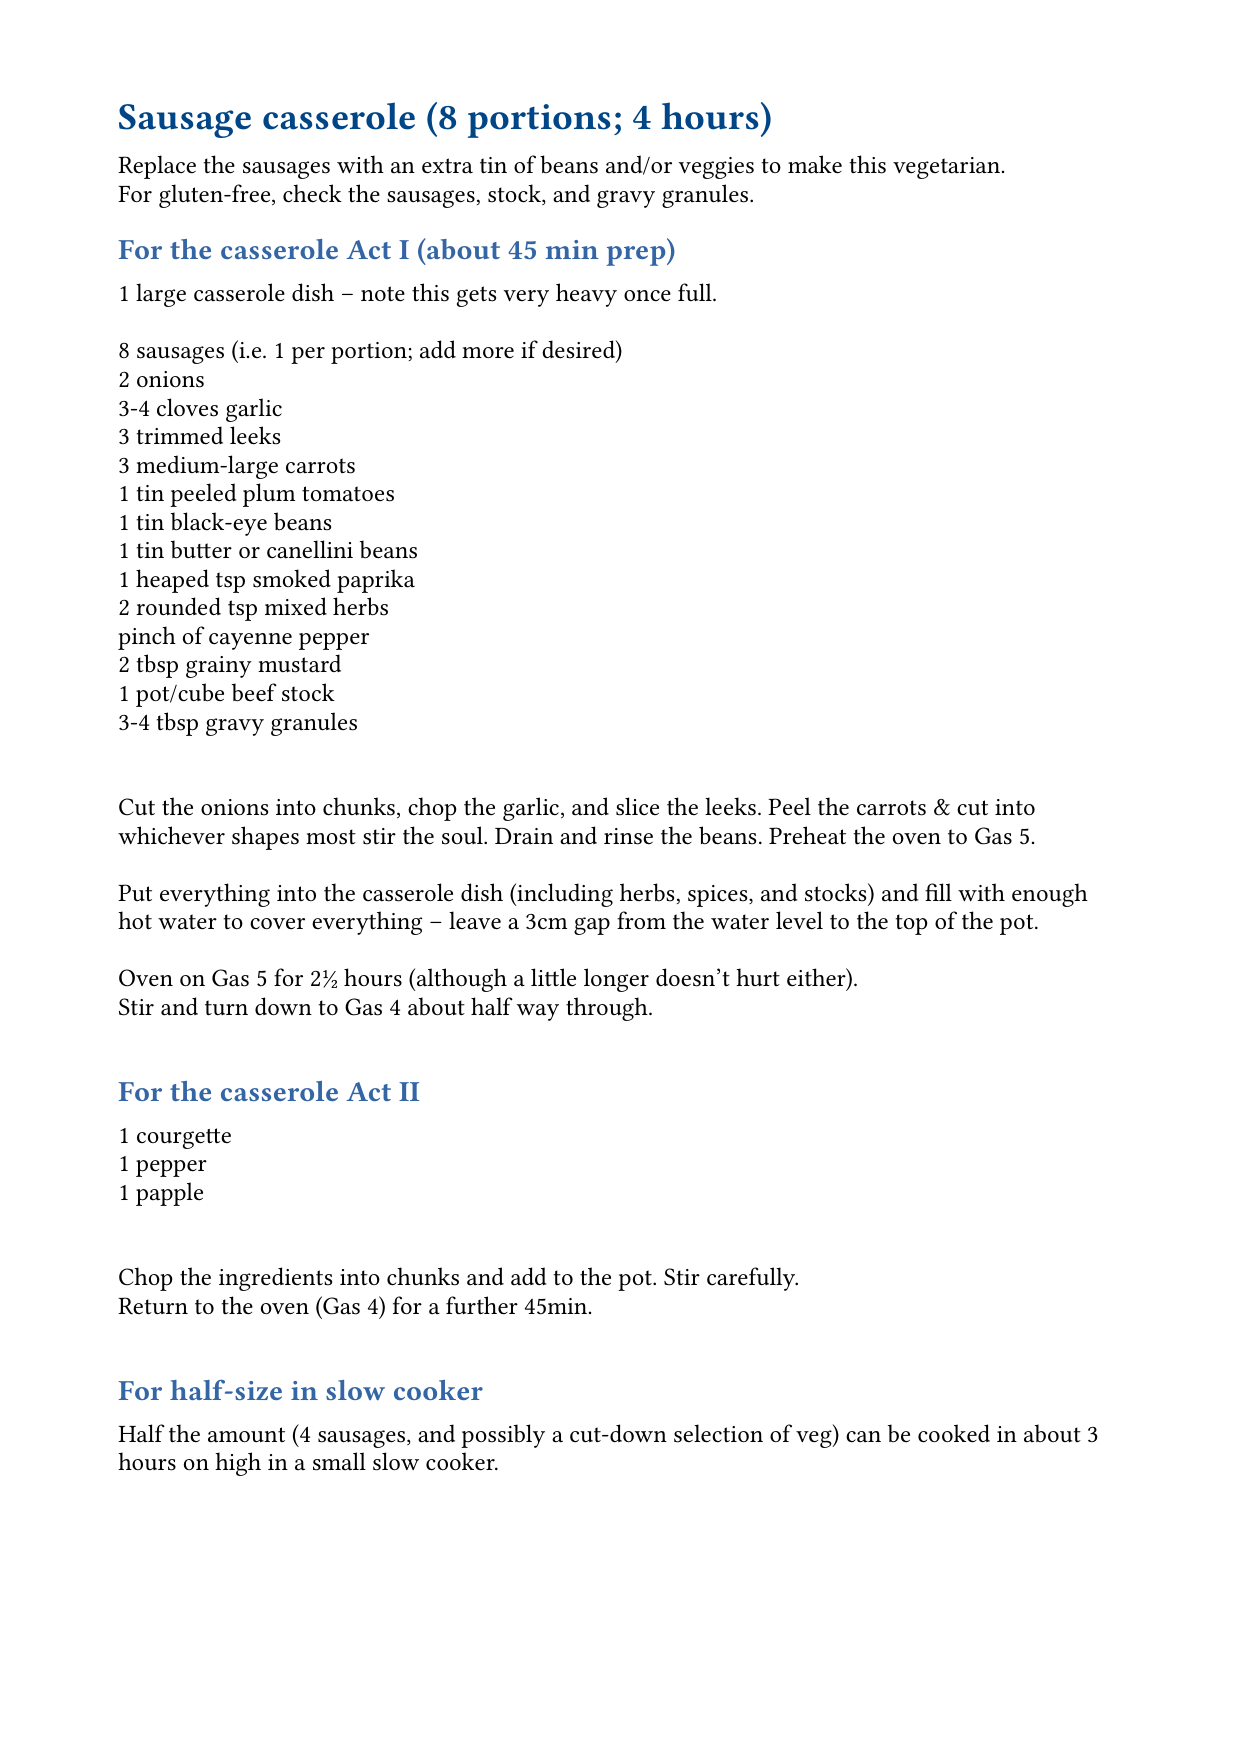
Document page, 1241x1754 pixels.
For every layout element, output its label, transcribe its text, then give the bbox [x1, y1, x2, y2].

subtitle For half-size in slow cooker [118, 1374, 1122, 1407]
text 3 medium-large carrots [118, 451, 1122, 479]
text 3 trimmed leeks [118, 422, 1122, 451]
text 1 heaped tsp smoked paprika [118, 565, 1122, 593]
text 1 tin peeled plum tomatoes [118, 479, 1122, 508]
text 8 sausages (i.e. 1 per portion; add more if desired) [118, 336, 1122, 365]
text 1 courgette [118, 1121, 1122, 1149]
text 3-4 tbsp gravy granules [118, 707, 1122, 736]
text 1 pepper [118, 1149, 1122, 1178]
text Chop the ingredients into chunks and add to the pot. Stir carefully. [118, 1263, 1122, 1292]
text Oven on Gas 5 for 2½ hours (although a little longer doesn’t hurt either). Stir and turn down to Gas 4 about half way through. [118, 964, 1122, 1021]
text pinch of cayenne pepper [118, 622, 1122, 650]
text 1 tin butter or canellini beans [118, 536, 1122, 565]
text Return to the oven (Gas 4) for a further 45min. [118, 1292, 1122, 1321]
text Replace the sausages with an extra tin of beans and/or veggies to make this vegetarian. [118, 152, 1122, 180]
subtitle For the casserole Act II [118, 1075, 1122, 1108]
subtitle Sausage casserole (8 portions; 4 hours) [118, 96, 1122, 139]
text 2 rounded tsp mixed herbs [118, 593, 1122, 622]
text 1 tin black-eye beans [118, 508, 1122, 536]
text For gluten-free, check the sausages, stock, and gravy granules. [118, 180, 1122, 209]
text 1 papple [118, 1178, 1122, 1206]
subtitle For the casserole Act I (about 45 min prep) [118, 234, 1122, 267]
text Cut the onions into chunks, chop the garlic, and slice the leeks. Peel the carrots & cut into whichever shapes most stir the soul. Drain and rinse the beans. Preheat the oven to Gas 5. [118, 793, 1122, 850]
text Half the amount (4 sausages, and possibly a cut-down selection of veg) can be cooked in about 3 hours on high in a small slow cooker. [118, 1420, 1122, 1477]
text Put everything into the casserole dish (including herbs, spices, and stocks) and fill with enough hot water to cover everything – leave a 3cm gap from the water level to the top of the pot. [118, 879, 1122, 936]
text 2 onions [118, 365, 1122, 393]
text 1 large casserole dish – note this gets very heavy once full. [118, 279, 1122, 308]
text 3-4 cloves garlic [118, 393, 1122, 422]
text 2 tbsp grainy mustard [118, 650, 1122, 679]
text 1 pot/cube beef stock [118, 679, 1122, 707]
